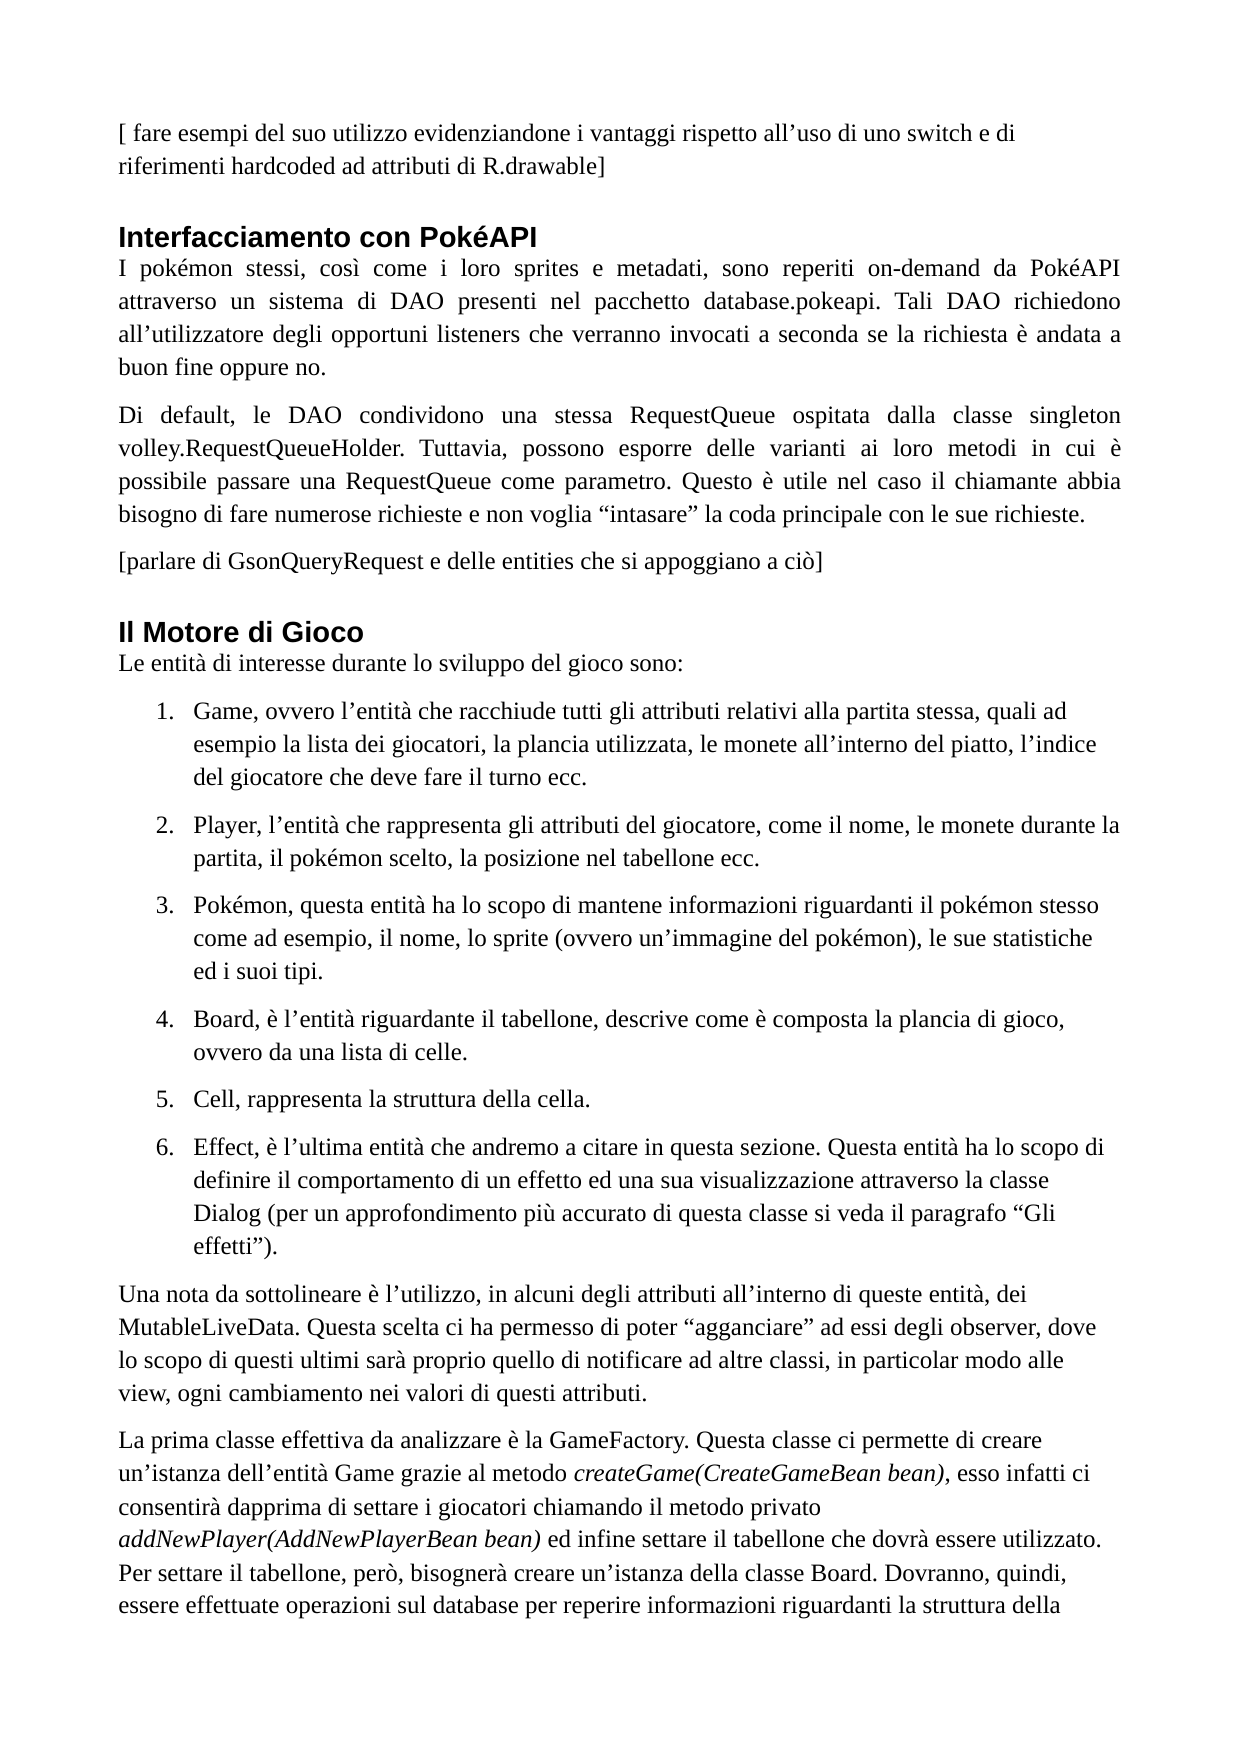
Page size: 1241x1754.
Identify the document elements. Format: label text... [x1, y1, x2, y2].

text La prima classe effettiva da analizzare è la GameFactory. Questa classe ci permette di creare un’istanza dell’entità Game grazie al metodo createGame(CreateGameBean bean), esso infatti ci consentirà dapprima di settare i giocatori chiamando il metodo privato addNewPlayer(AddNewPlayerBean bean) ed infine settare il tabellone che dovrà essere utilizzato. Per settare il tabellone, però, bisognerà creare un’istanza della classe Board. Dovranno, quindi, essere effettuate operazioni sul database per reperire informazioni riguardanti la struttura della [118, 1426, 1122, 1619]
list Cell, rappresenta la struttura della cella. [156, 1084, 1122, 1113]
list Player, l’entità che rappresenta gli attributi del giocatore, come il nome, le monete durante la partita, il pokémon scelto, la posizione nel tabellone ecc. [156, 810, 1122, 871]
list Effect, è l’ultima entità che andremo a citare in questa sezione. Questa entità ha lo scopo di definire il comportamento di un effetto ed una sua visualizzazione attraverso la classe Dialog (per un approfondimento più accurato di questa classe si veda il paragrafo “Gli effetti”). [156, 1132, 1122, 1260]
text Una nota da sottolineare è l’utilizzo, in alcuni degli attributi all’interno di queste entità, dei MutableLiveData. Questa scelta ci ha permesso di poter “agganciare” ad essi degli observer, dove lo scopo di questi ultimi sarà proprio quello di notificare ad altre classi, in particolar modo alle view, ogni cambiamento nei valori di questi attributi. [118, 1279, 1122, 1407]
subtitle Interfacciamento con PokéAPI [118, 219, 1122, 253]
text [ fare esempi del suo utilizzo evidenziandone i vantaggi rispetto all’uso di uno switch e di riferimenti hardcoded ad attributi di R.drawable] [118, 118, 1122, 180]
text Le entità di interesse durante lo sviluppo del gioco sono: [118, 648, 1122, 677]
list Pokémon, questa entità ha lo scopo di mantene informazioni riguardanti il pokémon stesso come ad esempio, il nome, lo sprite (ovvero un’immagine del pokémon), le sue statistiche ed i suoi tipi. [156, 890, 1122, 985]
text I pokémon stessi, così come i loro sprites e metadati, sono reperiti on-demand da PokéAPI attraverso un sistema di DAO presenti nel pacchetto database.pokeapi. Tali DAO richiedono all’utilizzatore degli opportuni listeners che verranno invocati a seconda se la richiesta è andata a buon fine oppure no. [118, 253, 1122, 381]
text [parlare di GsonQueryRequest e delle entities che si appoggiano a ciò] [118, 546, 1122, 575]
list Game, ovvero l’entità che racchiude tutti gli attributi relativi alla partita stessa, quali ad esempio la lista dei giocatori, la plancia utilizzata, le monete all’interno del piatto, l’indice del giocatore che deve fare il turno ecc. [156, 696, 1122, 791]
list Board, è l’entità riguardante il tabellone, descrive come è composta la plancia di gioco, ovvero da una lista di celle. [156, 1004, 1122, 1066]
subtitle Il Motore di Gioco [118, 615, 1122, 648]
text Di default, le DAO condividono una stessa RequestQueue ospitata dalla classe singleton volley.RequestQueueHolder. Tuttavia, possono esporre delle varianti ai loro metodi in cui è possibile passare una RequestQueue come parametro. Questo è utile nel caso il chiamante abbia bisogno di fare numerose richieste e non voglia “intasare” la coda principale con le sue richieste. [118, 400, 1122, 528]
